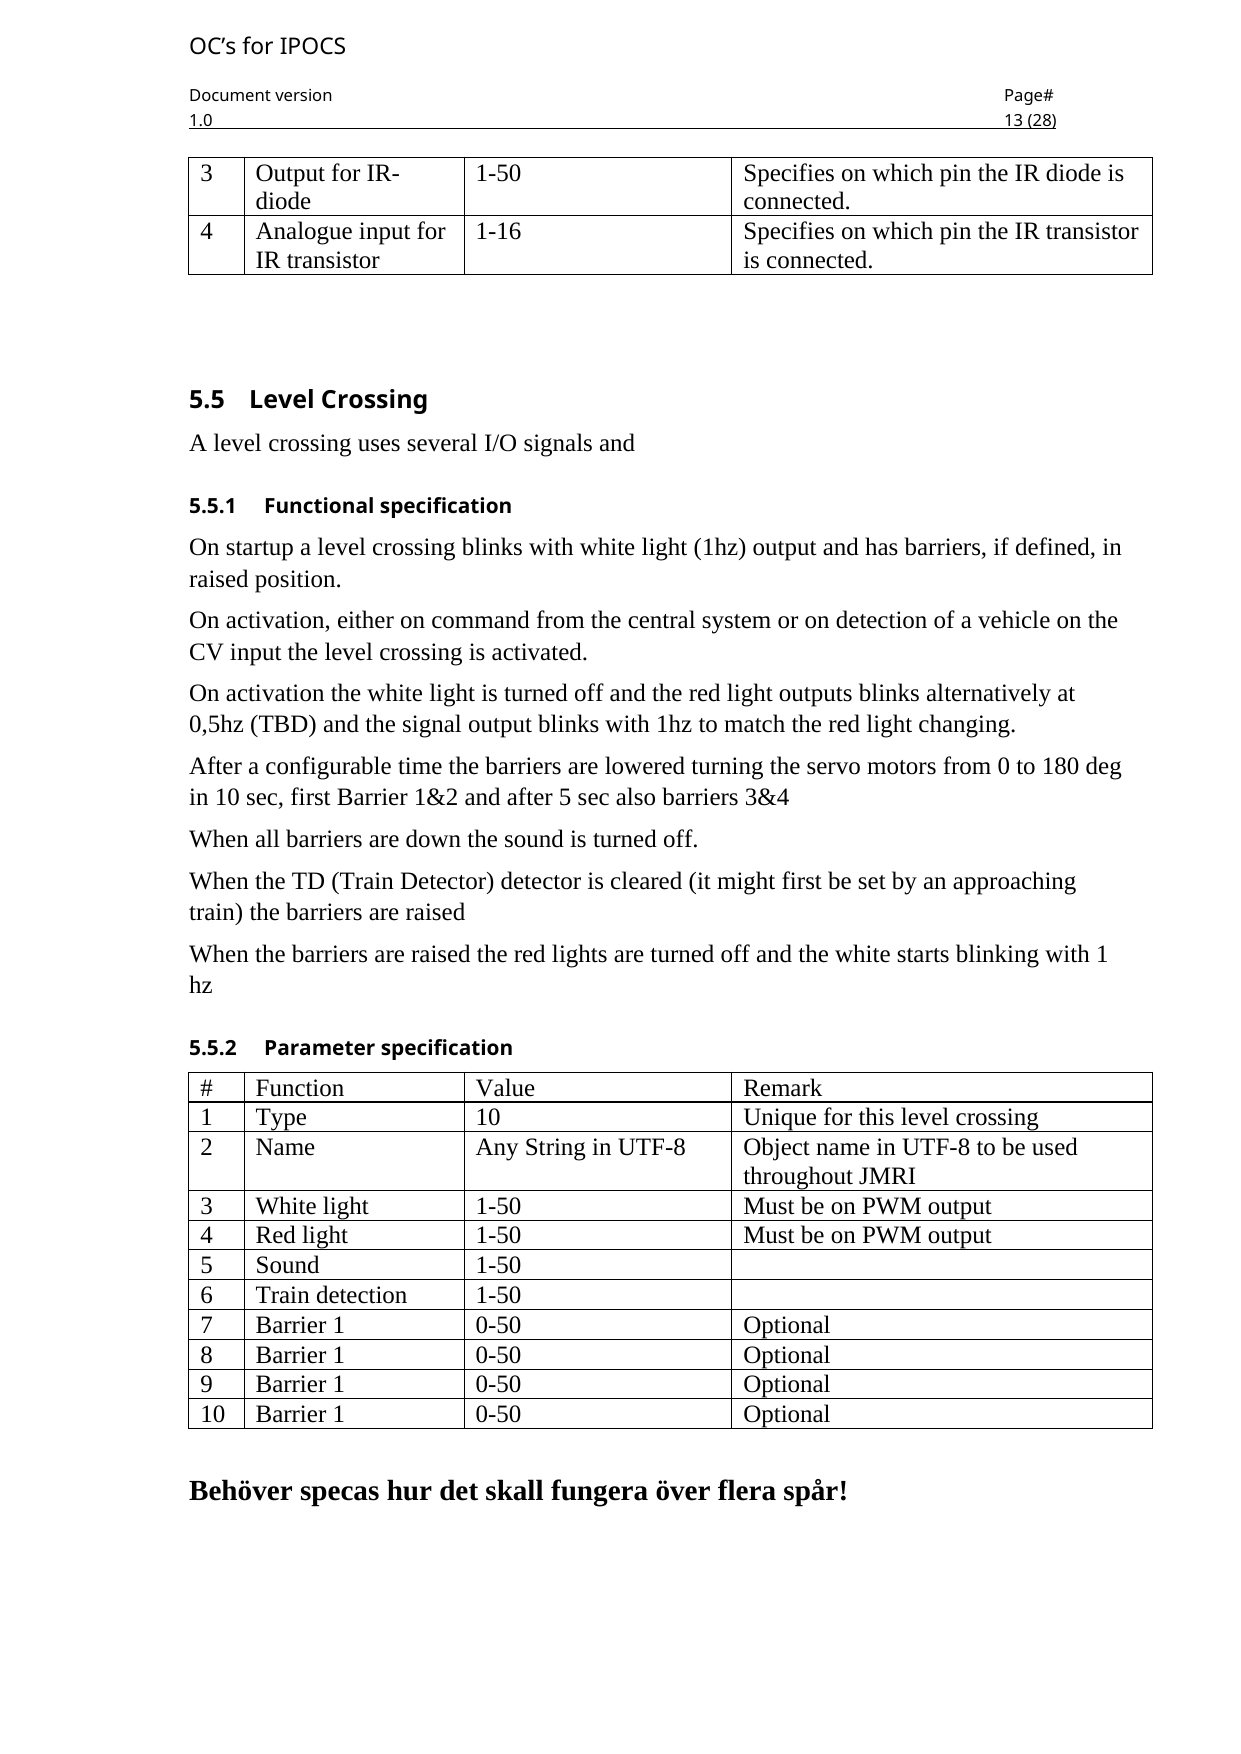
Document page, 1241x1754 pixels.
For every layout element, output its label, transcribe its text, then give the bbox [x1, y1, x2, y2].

table_cell 7 [189, 1310, 244, 1339]
table_cell [732, 1250, 1152, 1279]
table_cell Specifies on which pin the IR diode is connected. [732, 158, 1152, 215]
table_cell 1-50 [465, 1280, 731, 1309]
table_cell Barrier 1 [245, 1370, 464, 1398]
table_cell [732, 1280, 1152, 1309]
table_cell 0-50 [465, 1399, 731, 1428]
table_cell Optional [732, 1340, 1152, 1368]
table_cell Sound [245, 1250, 464, 1279]
table_cell 6 [189, 1280, 244, 1309]
table_cell Barrier 1 [245, 1310, 464, 1339]
table_cell 5 [189, 1250, 244, 1279]
text Behöver specas hur det skall fungera över flera spår! [189, 1473, 1122, 1507]
table_cell Object name in UTF-8 to be used throughout JMRI [732, 1132, 1152, 1190]
table_cell 1-50 [465, 1191, 731, 1219]
text When all barriers are down the sound is turned off. [189, 822, 1122, 853]
table_cell 0-50 [465, 1310, 731, 1339]
subtitle Parameter specification [189, 1030, 1122, 1061]
table_cell Optional [732, 1310, 1152, 1339]
table_cell Red light [245, 1221, 464, 1249]
table_cell Type [245, 1103, 464, 1131]
table_cell 8 [189, 1340, 244, 1368]
table_cell 2 [189, 1132, 244, 1190]
table_header # [189, 1073, 244, 1101]
table_cell Optional [732, 1399, 1152, 1428]
table_cell 0-50 [465, 1340, 731, 1368]
table_cell 10 [189, 1399, 244, 1428]
table_cell 1-50 [465, 1221, 731, 1249]
table_header Value [465, 1073, 731, 1101]
subtitle Functional specification [189, 488, 1122, 519]
table_header Remark [732, 1073, 1152, 1101]
table_cell Optional [732, 1370, 1152, 1398]
table_cell Analogue input for IR transistor [245, 216, 464, 274]
text After a configurable time the barriers are lowered turning the servo motors from 0 to 180 deg in 10 sec, first Barrier 1&2 and after 5 sec also barriers 3&4 [189, 749, 1122, 811]
table_cell Name [245, 1132, 464, 1190]
table_cell 3 [189, 158, 244, 215]
table_cell 1-50 [465, 158, 731, 215]
table_cell Train detection [245, 1280, 464, 1309]
table_cell Must be on PWM output [732, 1191, 1152, 1219]
table_cell White light [245, 1191, 464, 1219]
text When the barriers are raised the red lights are turned off and the white starts blinking with 1 hz [189, 936, 1122, 999]
table_cell 3 [189, 1191, 244, 1219]
table_cell Must be on PWM output [732, 1221, 1152, 1249]
table_cell 10 [465, 1103, 731, 1131]
table_cell 9 [189, 1370, 244, 1398]
text When the TD (Train Detector) detector is cleared (it might first be set by an approaching train) the barriers are raised [189, 863, 1122, 926]
table_cell Barrier 1 [245, 1340, 464, 1368]
text A level crossing uses several I/O signals and [189, 426, 1122, 457]
table_cell Output for IR-diode [245, 158, 464, 215]
text On activation the white light is turned off and the red light outputs blinks alternatively at 0,5hz (TBD) and the signal output blinks with 1hz to match the red light changing. [189, 676, 1122, 738]
table_header Function [245, 1073, 464, 1101]
table_cell 0-50 [465, 1370, 731, 1398]
table_cell 1 [189, 1103, 244, 1131]
table_cell 4 [189, 1221, 244, 1249]
table_cell Unique for this level crossing [732, 1103, 1152, 1131]
text On startup a level crossing blinks with white light (1hz) output and has barriers, if defined, in raised position. [189, 530, 1122, 592]
table_cell Any String in UTF-8 [465, 1132, 731, 1190]
table_cell 1-50 [465, 1250, 731, 1279]
table_cell 4 [189, 216, 244, 274]
table_cell 1-16 [465, 216, 731, 274]
table_cell Specifies on which pin the IR transistor is connected. [732, 216, 1152, 274]
table_cell Barrier 1 [245, 1399, 464, 1428]
subtitle Level Crossing [189, 381, 1122, 415]
text On activation, either on command from the central system or on detection of a vehicle on the CV input the level crossing is activated. [189, 603, 1122, 665]
